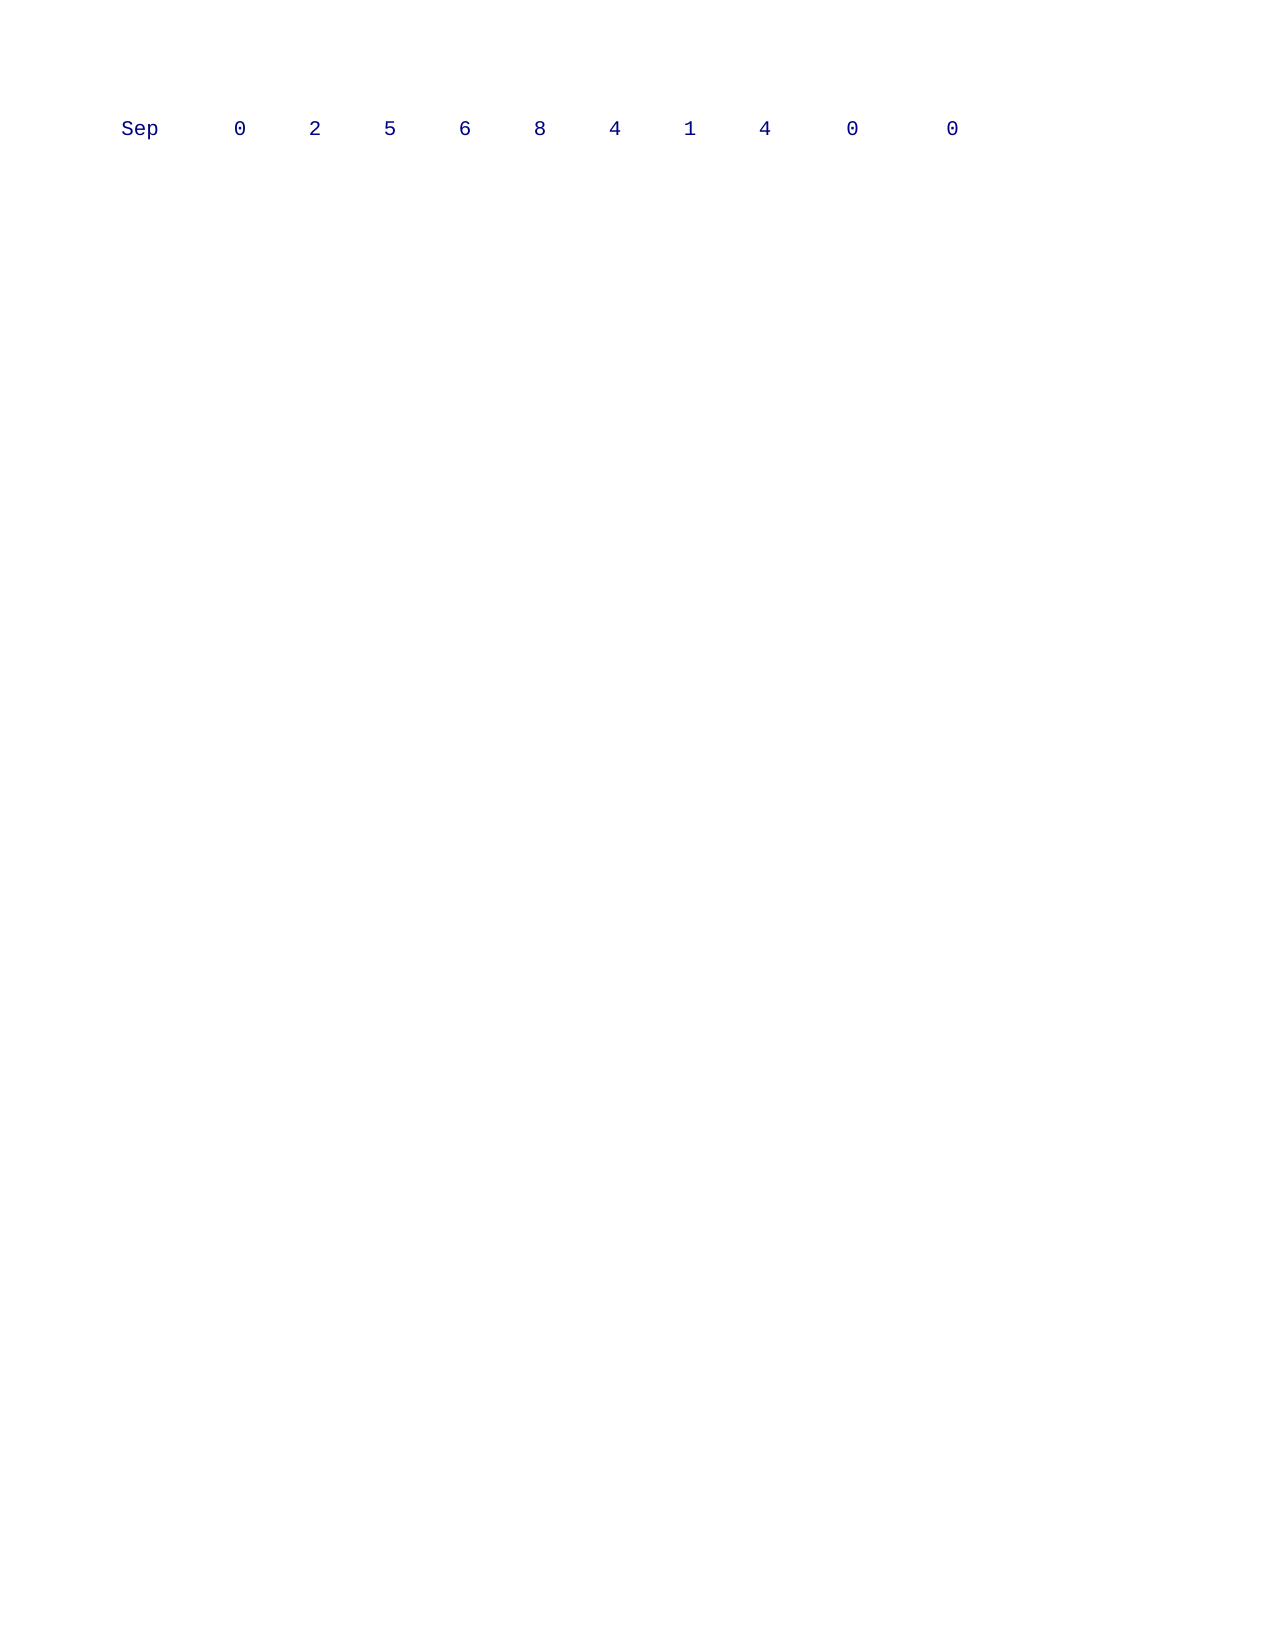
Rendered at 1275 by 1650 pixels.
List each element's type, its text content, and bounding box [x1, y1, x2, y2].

text Sep 0 2 5 6 8 4 1 4 0 0 [121, 118, 1158, 142]
